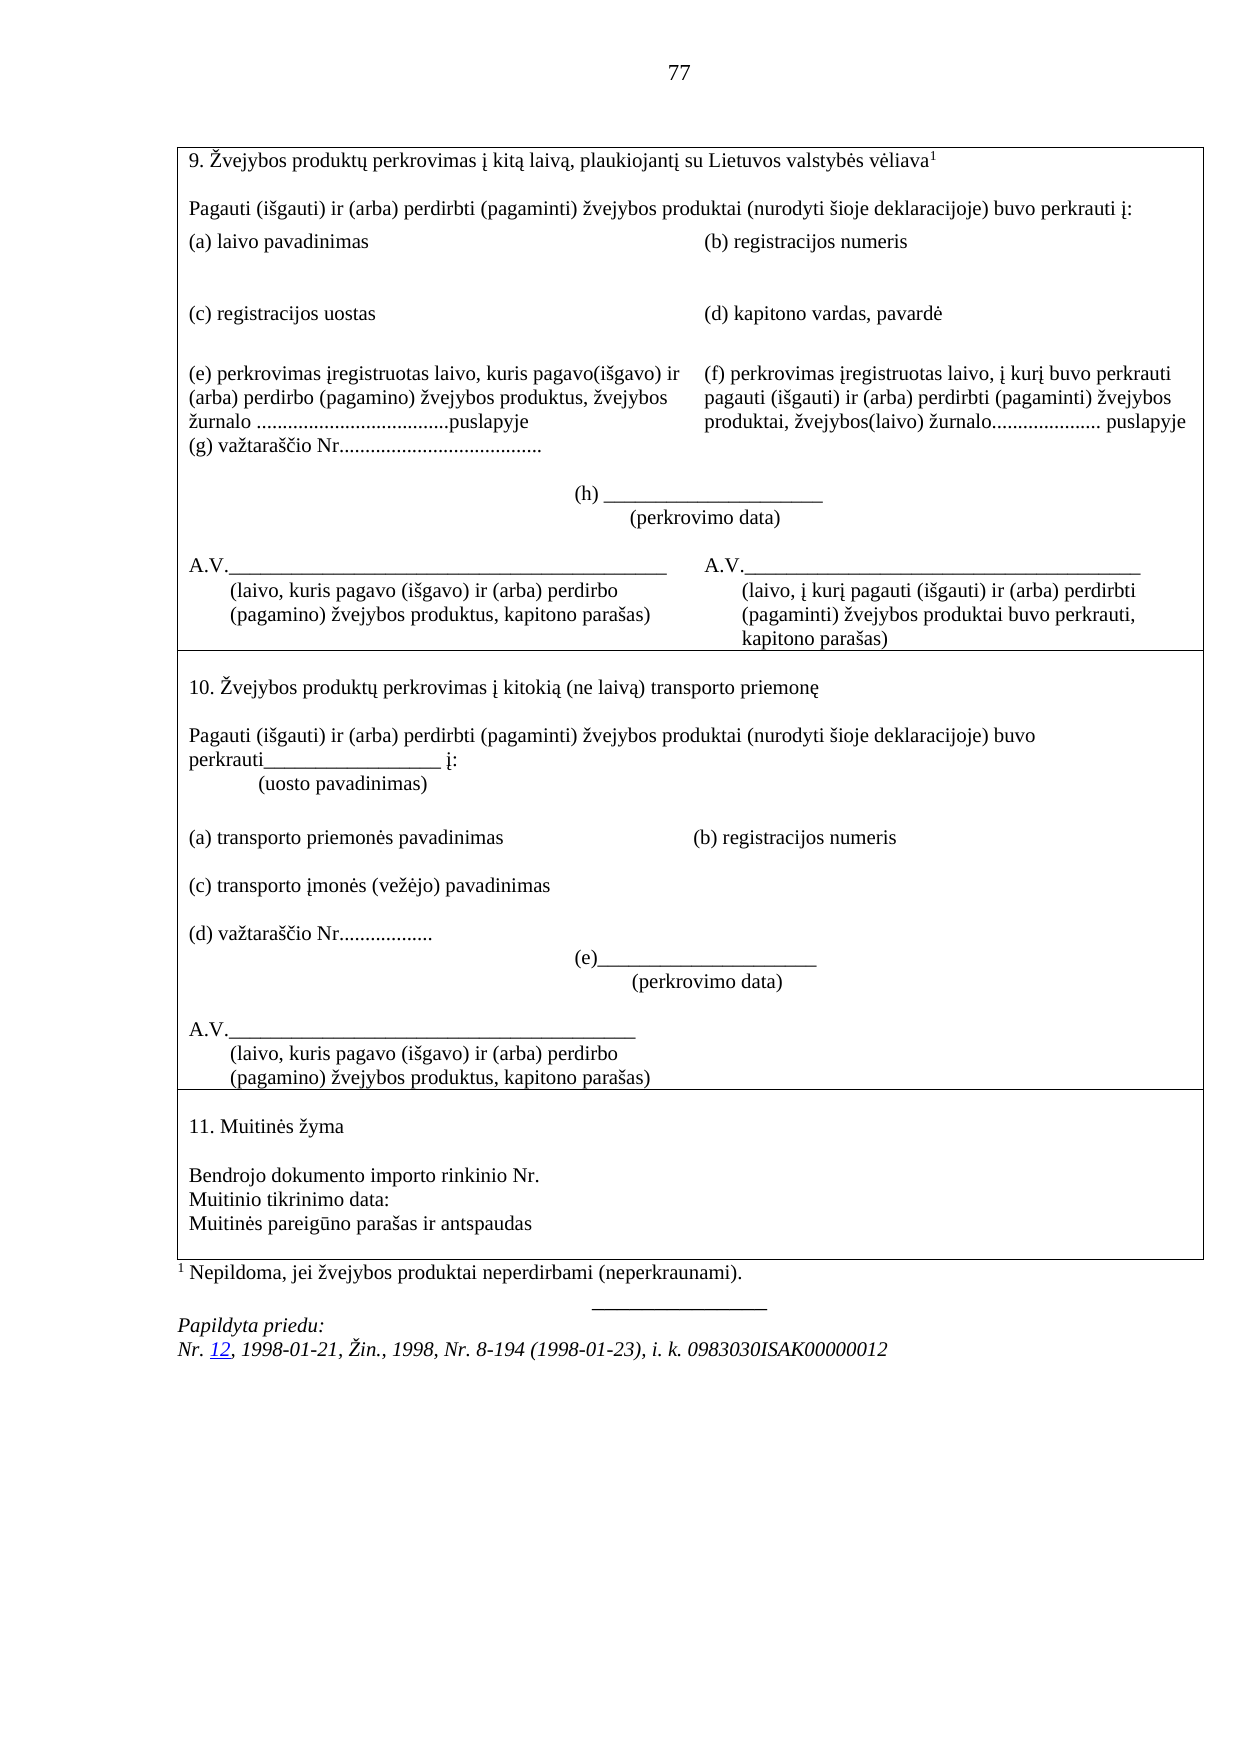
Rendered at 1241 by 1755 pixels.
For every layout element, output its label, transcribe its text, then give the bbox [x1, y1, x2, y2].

text 1 Nepildoma, jei žvejybos produktai neperdirbami (neperkraunami). [177, 1260, 1181, 1284]
table_cell (g) važtaraščio Nr....................................... [178, 433, 693, 481]
text Papildyta priedu: [177, 1313, 1181, 1337]
table_cell (b) registracijos numeris [682, 825, 1203, 873]
text Nr. 12, 1998-01-21, Žin., 1998, Nr. 8-194 (1998-01-23), i. k. 0983030ISAK00000012 [177, 1337, 1181, 1361]
table_cell 11. Muitinės žyma Bendrojo dokumento importo rinkinio Nr. Muitinio tikrinimo data: Muitinės pareigūno parašas ir antspaudas [178, 1090, 1203, 1259]
table_cell (a) laivo pavadinimas [178, 229, 693, 301]
table_cell A.V._______________________________________ (laivo, kuris pagavo (išgavo) ir (arba) perdirbo (pagamino) žvejybos produktus, kapitono parašas) [178, 1017, 1203, 1089]
table_cell [848, 481, 1203, 553]
table_cell [178, 945, 563, 1017]
table_cell (b) registracijos numeris [693, 229, 1203, 301]
table_cell (h) _____________________ (perkrovimo data) [563, 481, 847, 553]
table_cell (e)_____________________ (perkrovimo data) [563, 945, 847, 1017]
table_header 9. Žvejybos produktų perkrovimas į kitą laivą, plaukiojantį su Lietuvos valstybės vėliava1 Pagauti (išgauti) ir (arba) perdirbti (pagaminti) žvejybos produktai (nurodyti šioje deklaracijoje) buvo perkrauti į: [178, 148, 1203, 229]
table_cell (d) kapitono vardas, pavardė [693, 301, 1203, 361]
table_cell [693, 433, 1203, 481]
table_cell (f) perkrovimas įregistruotas laivo, į kurį buvo perkrauti pagauti (išgauti) ir (arba) perdirbti (pagaminti) žvejybos produktai, žvejybos(laivo) žurnalo..................... puslapyje [693, 361, 1203, 433]
table_cell A.V.______________________________________ (laivo, į kurį pagauti (išgauti) ir (arba) perdirbti (pagaminti) žvejybos produktai buvo perkrauti, kapitono parašas) [693, 554, 1203, 650]
table_cell (c) registracijos uostas [178, 301, 693, 361]
text ______________ [177, 1284, 1181, 1313]
table_cell (e) perkrovimas įregistruotas laivo, kuris pagavo(išgavo) ir (arba) perdirbo (pagamino) žvejybos produktus, žvejybos žurnalo .....................................puslapyje [178, 361, 693, 433]
table_cell (a) transporto priemonės pavadinimas [178, 825, 682, 873]
table_cell A.V.__________________________________________ (laivo, kuris pagavo (išgavo) ir (arba) perdirbo (pagamino) žvejybos produktus, kapitono parašas) [178, 554, 693, 650]
table_cell [848, 945, 1203, 1017]
table_cell 10. Žvejybos produktų perkrovimas į kitokią (ne laivą) transporto priemonę Pagauti (išgauti) ir (arba) perdirbti (pagaminti) žvejybos produktai (nurodyti šioje deklaracijoje) buvo perkrauti_________________ į: (uosto pavadinimas) [178, 651, 1203, 825]
table_cell [178, 481, 563, 553]
table_cell (d) važtaraščio Nr.................. [178, 921, 1203, 945]
table_cell (c) transporto įmonės (vežėjo) pavadinimas [178, 873, 682, 921]
table_cell [682, 873, 1203, 921]
